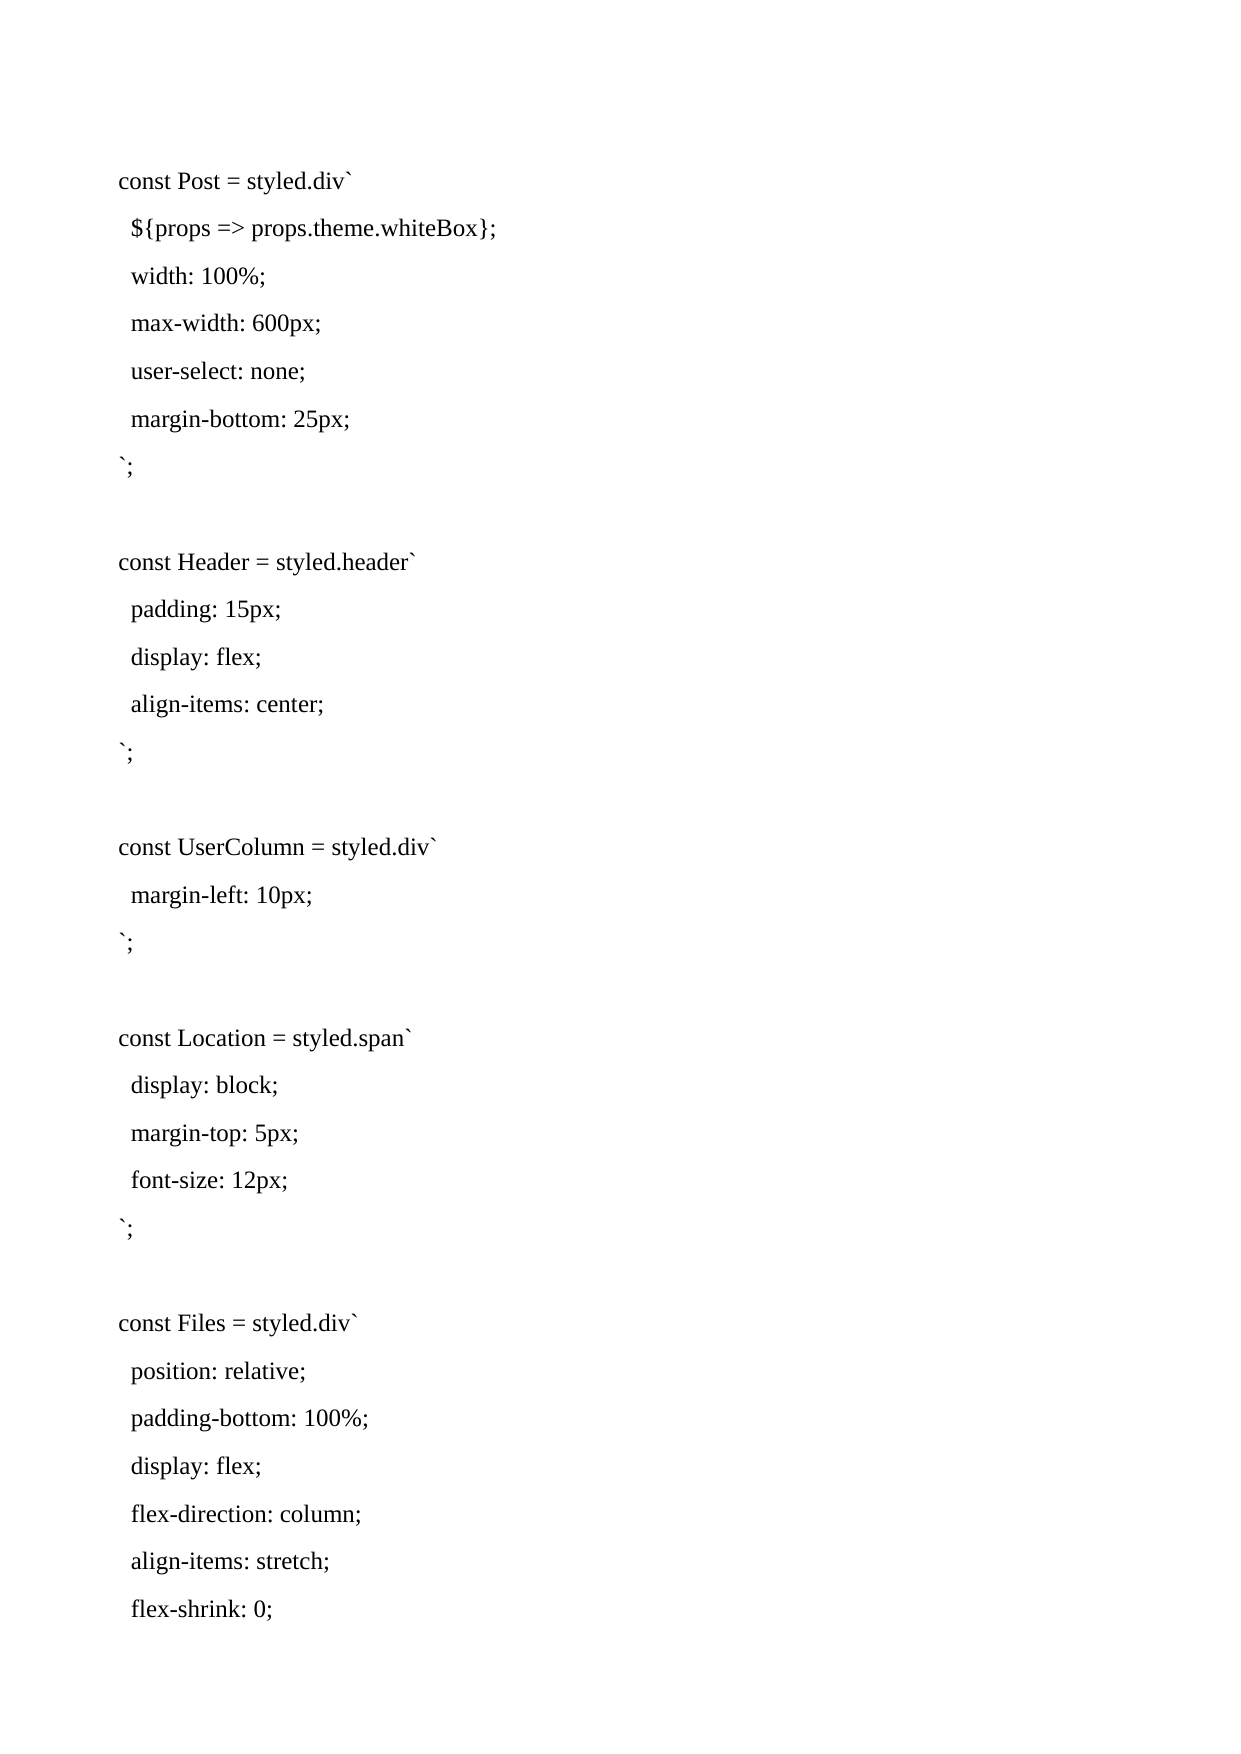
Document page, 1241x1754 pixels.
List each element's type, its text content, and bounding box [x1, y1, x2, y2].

text display: block; [118, 1070, 1122, 1099]
text `; [118, 451, 1122, 480]
text `; [118, 1213, 1122, 1242]
text `; [118, 927, 1122, 956]
text display: flex; [118, 1451, 1122, 1480]
text const Post = styled.div` [118, 166, 1122, 194]
text align-items: stretch; [118, 1546, 1122, 1575]
text max-width: 600px; [118, 308, 1122, 337]
text margin-left: 10px; [118, 880, 1122, 908]
text flex-direction: column; [118, 1499, 1122, 1527]
text position: relative; [118, 1356, 1122, 1384]
text `; [118, 737, 1122, 766]
text margin-top: 5px; [118, 1118, 1122, 1147]
text width: 100%; [118, 261, 1122, 290]
text const Location = styled.span` [118, 1023, 1122, 1051]
text user-select: none; [118, 356, 1122, 385]
text const Files = styled.div` [118, 1308, 1122, 1337]
text align-items: center; [118, 689, 1122, 718]
text font-size: 12px; [118, 1165, 1122, 1194]
text const UserColumn = styled.div` [118, 832, 1122, 861]
text padding: 15px; [118, 594, 1122, 623]
text const Header = styled.header` [118, 547, 1122, 575]
text flex-shrink: 0; [118, 1594, 1122, 1623]
text ${props => props.theme.whiteBox}; [118, 213, 1122, 242]
text padding-bottom: 100%; [118, 1403, 1122, 1432]
text margin-bottom: 25px; [118, 404, 1122, 432]
text display: flex; [118, 642, 1122, 671]
